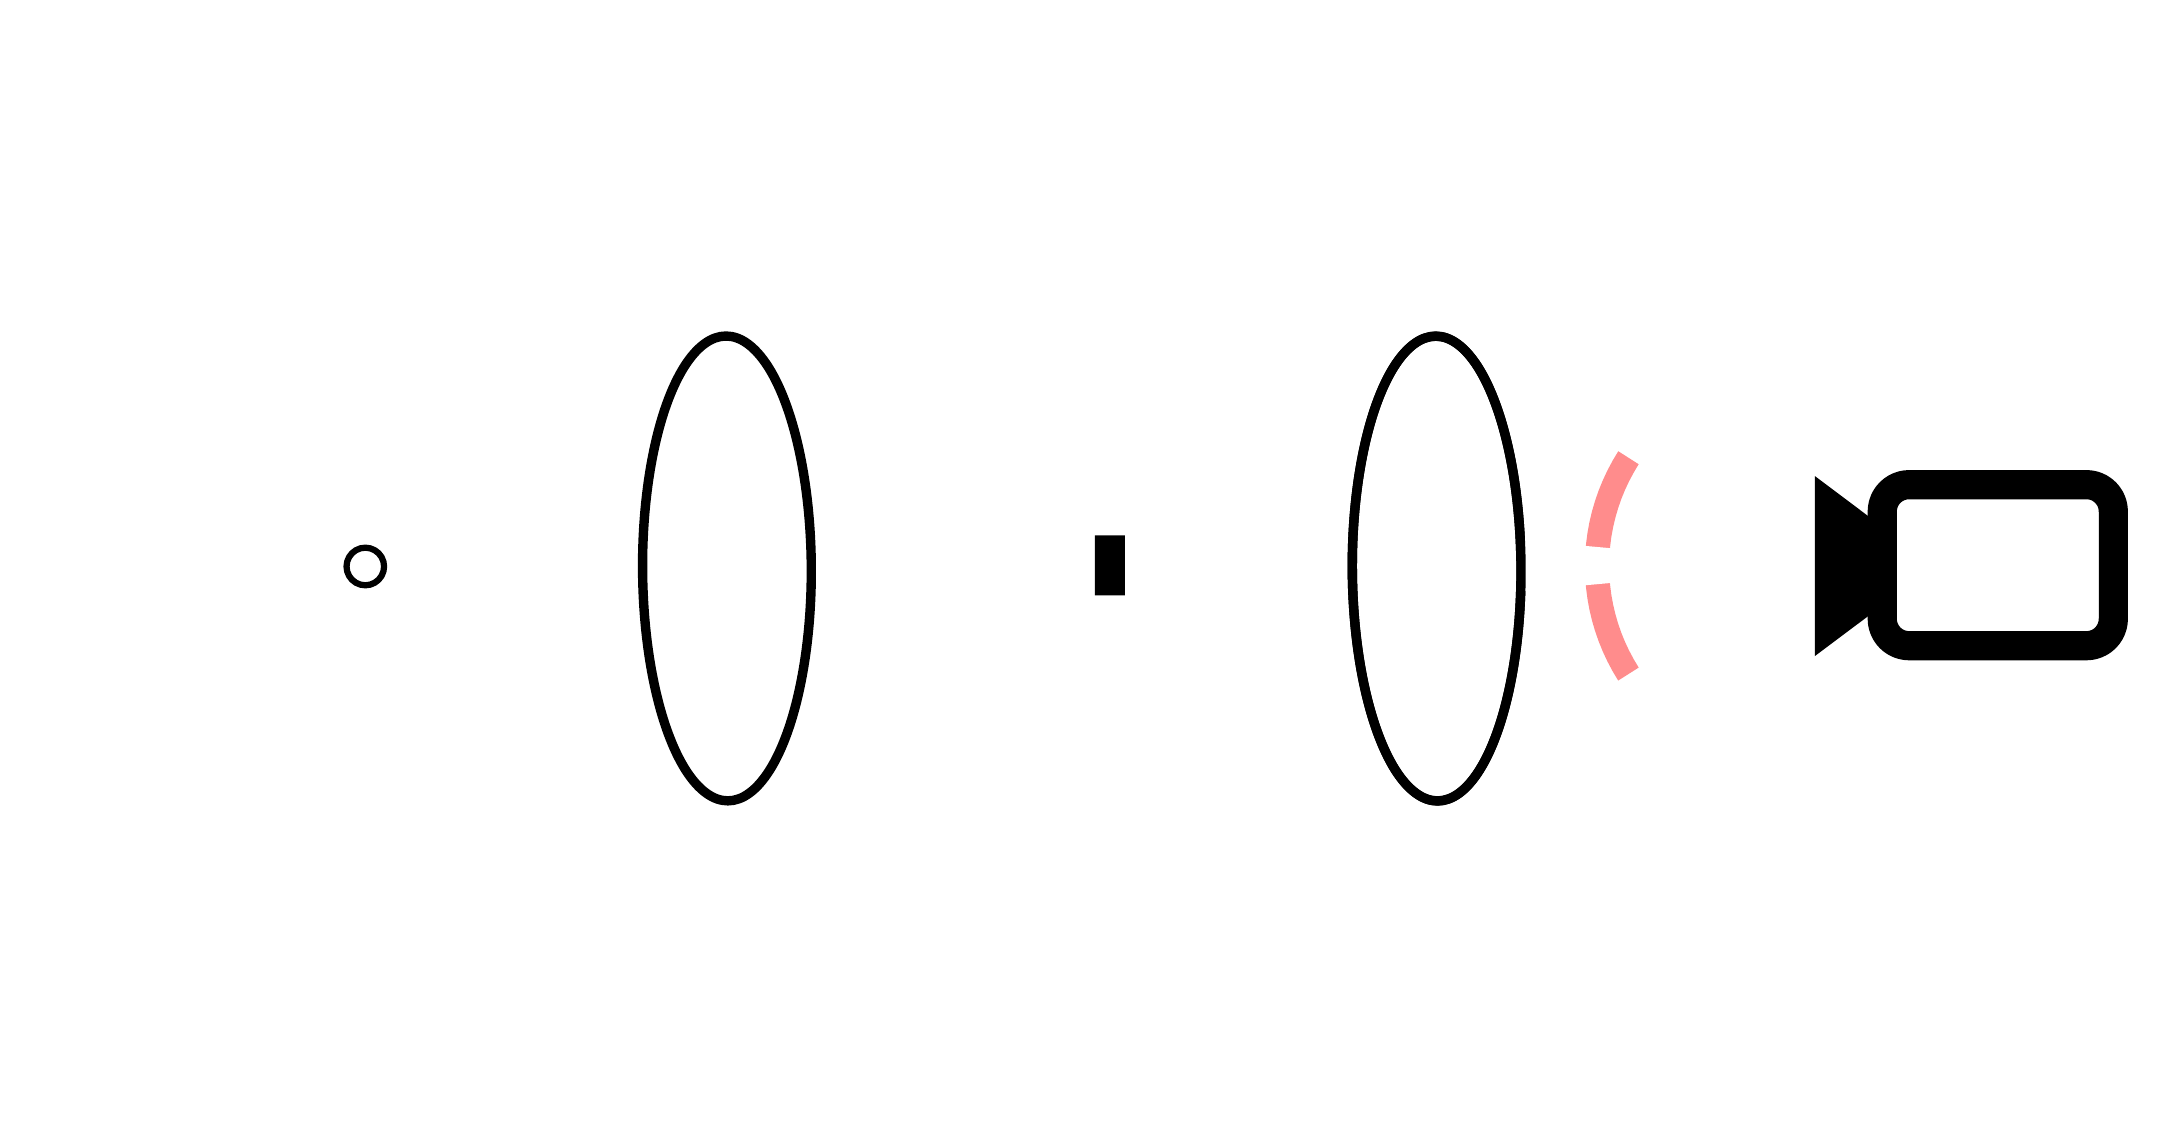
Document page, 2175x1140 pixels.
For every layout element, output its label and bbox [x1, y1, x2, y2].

text_box [1526, 451, 1800, 681]
text_box [1357, 341, 1516, 796]
text_box [1814, 476, 1875, 657]
text_box [1094, 535, 1125, 596]
text_box [1882, 484, 2114, 646]
text_box [642, 336, 812, 801]
